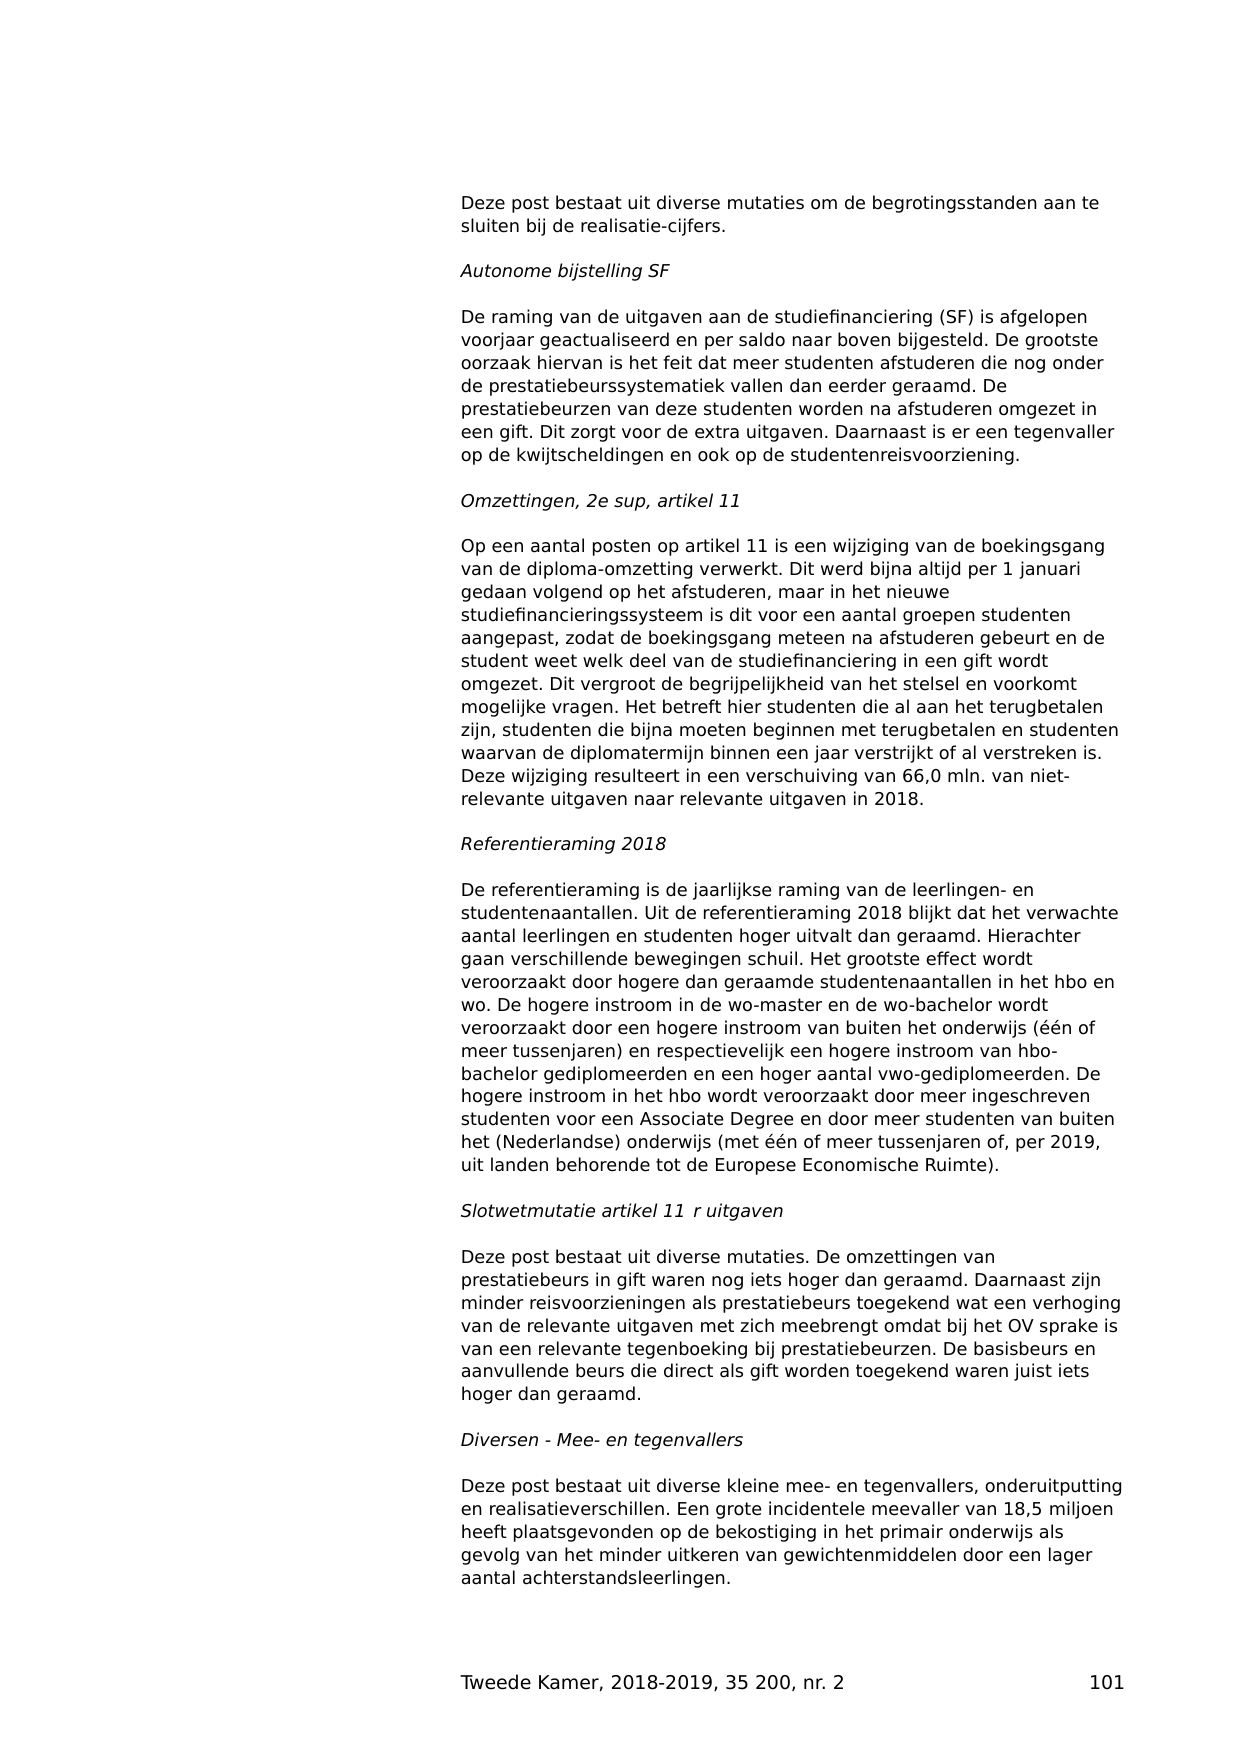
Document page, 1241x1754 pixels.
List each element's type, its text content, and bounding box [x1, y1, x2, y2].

text De raming van de uitgaven aan de studiefinanciering (SF) is afgelopen voorjaar geactualiseerd en per saldo naar boven bijgesteld. De grootste oorzaak hiervan is het feit dat meer studenten afstuderen die nog onder de prestatiebeurssystematiek vallen dan eerder geraamd. De prestatiebeurzen van deze studenten worden na afstuderen omgezet in een gift. Dit zorgt voor de extra uitgaven. Daarnaast is er een tegenvaller op de kwijtscheldingen en ook op de studentenreisvoorziening. [461, 305, 1125, 466]
text De referentieraming is de jaarlijkse raming van de leerlingen- en studentenaantallen. Uit de referentieraming 2018 blijkt dat het verwachte aantal leerlingen en studenten hoger uitvalt dan geraamd. Hierachter gaan verschillende bewegingen schuil. Het grootste effect wordt veroorzaakt door hogere dan geraamde studentenaantallen in het hbo en wo. De hogere instroom in de wo-master en de wo-bachelor wordt veroorzaakt door een hogere instroom van buiten het onderwijs (één of meer tussenjaren) en respectievelijk een hogere instroom van hbo-bachelor gediplomeerden en een hoger aantal vwo-gediplomeerden. De hogere instroom in het hbo wordt veroorzaakt door meer ingeschreven studenten voor een Associate Degree en door meer studenten van buiten het (Nederlandse) onderwijs (met één of meer tussenjaren of, per 2019, uit landen behorende tot de Europese Economische Ruimte). [461, 878, 1125, 1176]
text Deze post bestaat uit diverse mutaties om de begrotingsstanden aan te sluiten bij de realisatie-cijfers. [461, 191, 1125, 237]
text Deze post bestaat uit diverse kleine mee- en tegenvallers, onderuitputting en realisatieverschillen. Een grote incidentele meevaller van 18,5 miljoen heeft plaatsgevonden op de bekostiging in het primair onderwijs als gevolg van het minder uitkeren van gewichtenmiddelen door een lager aantal achterstandsleerlingen. [461, 1474, 1125, 1589]
text Diversen - Mee- en tegenvallers [461, 1428, 1125, 1451]
text Referentieraming 2018 [461, 832, 1125, 855]
text Op een aantal posten op artikel 11 is een wijziging van de boekingsgang van de diploma-omzetting verwerkt. Dit werd bijna altijd per 1 januari gedaan volgend op het afstuderen, maar in het nieuwe studiefinancieringssysteem is dit voor een aantal groepen studenten aangepast, zodat de boekingsgang meteen na afstuderen gebeurt en de student weet welk deel van de studiefinanciering in een gift wordt omgezet. Dit vergroot de begrijpelijkheid van het stelsel en voorkomt mogelijke vragen. Het betreft hier studenten die al aan het terugbetalen zijn, studenten die bijna moeten beginnen met terugbetalen en studenten waarvan de diplomatermijn binnen een jaar verstrijkt of al verstreken is. Deze wijziging resulteert in een verschuiving van 66,0 mln. van niet-relevante uitgaven naar relevante uitgaven in 2018. [461, 534, 1125, 809]
text Deze post bestaat uit diverse mutaties. De omzettingen van prestatiebeurs in gift waren nog iets hoger dan geraamd. Daarnaast zijn minder reisvoorzieningen als prestatiebeurs toegekend wat een verhoging van de relevante uitgaven met zich meebrengt omdat bij het OV sprake is van een relevante tegenboeking bij prestatiebeurzen. De basisbeurs en aanvullende beurs die direct als gift worden toegekend waren juist iets hoger dan geraamd. [461, 1245, 1125, 1405]
text Autonome bijstelling SF [461, 259, 1125, 282]
text Omzettingen, 2e sup, artikel 11 [461, 489, 1125, 512]
text Slotwetmutatie artikel 11 r uitgaven [461, 1199, 1125, 1222]
